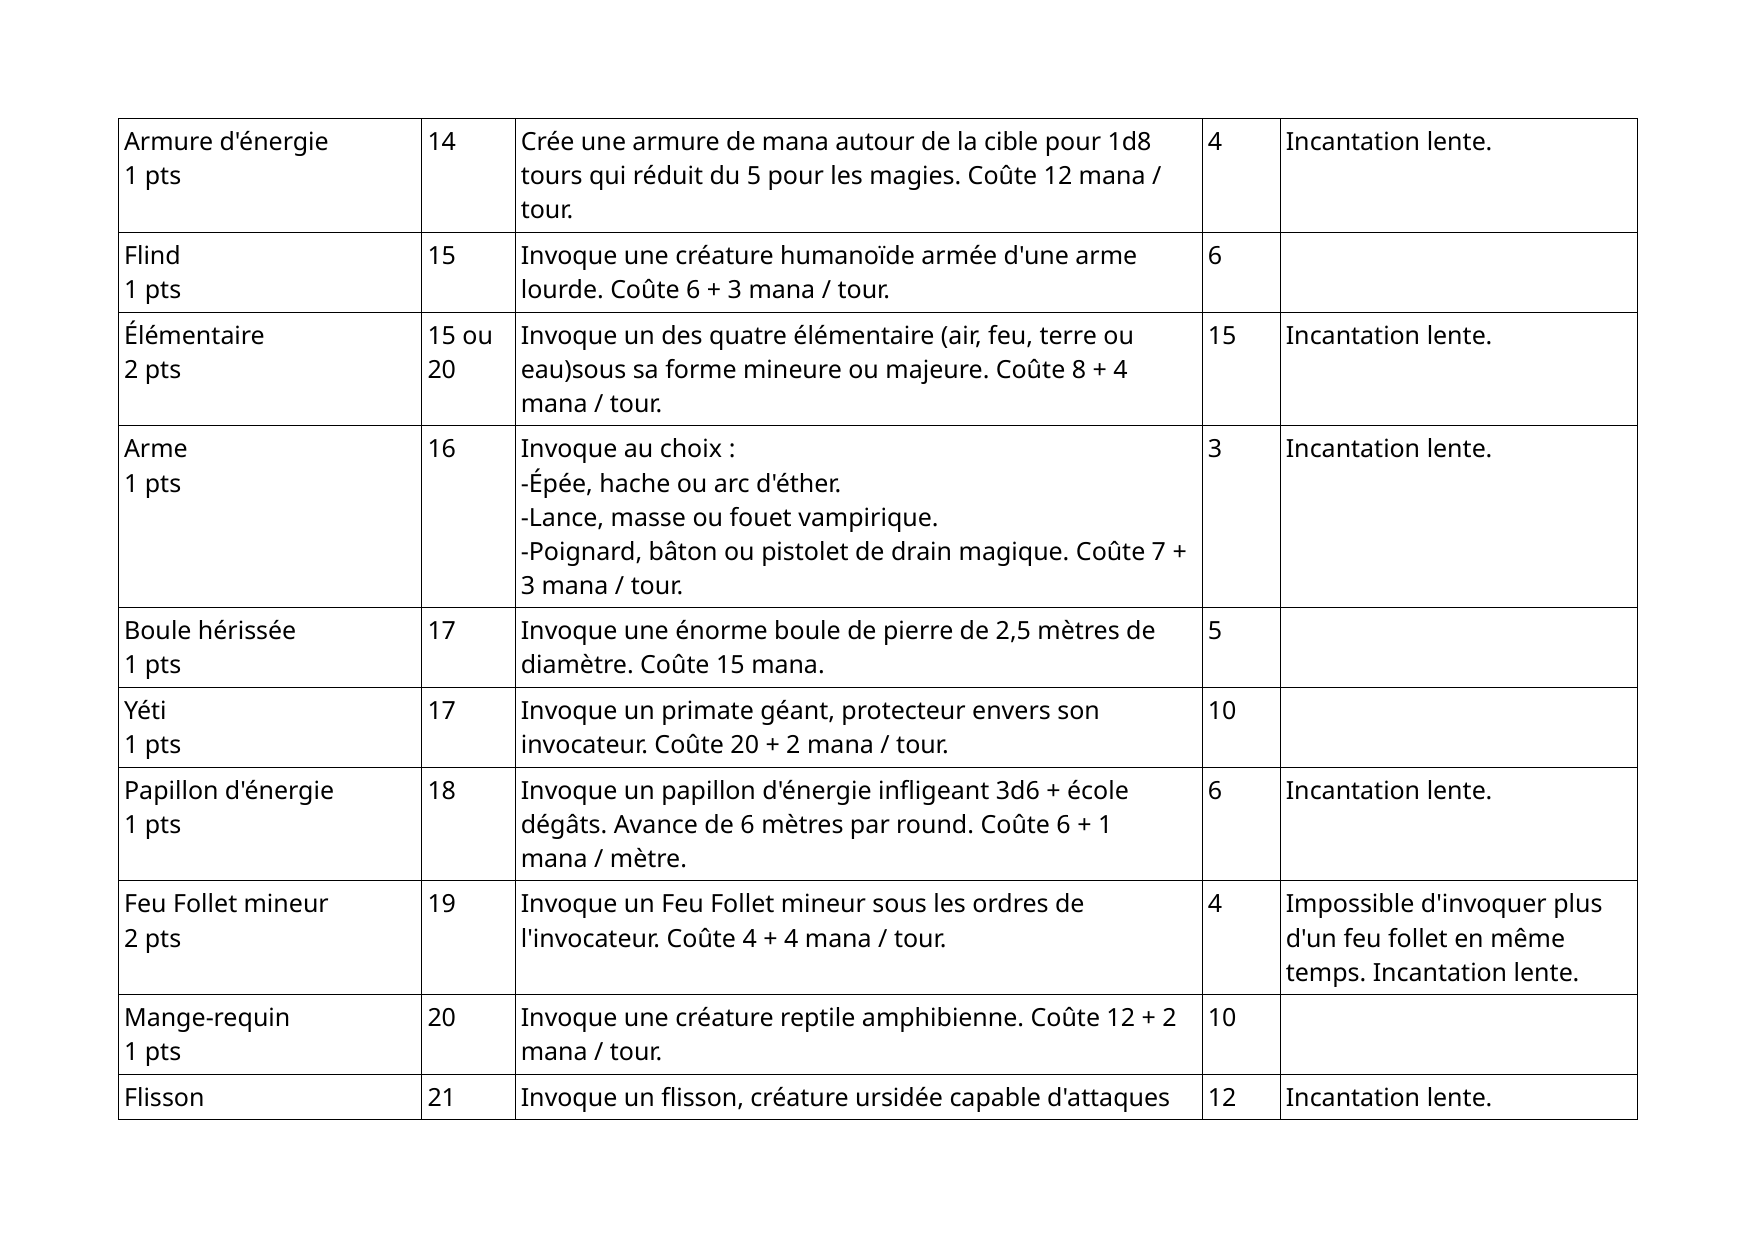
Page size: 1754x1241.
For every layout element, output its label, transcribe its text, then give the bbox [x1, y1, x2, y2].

table_cell Incantation lente. [1281, 768, 1637, 880]
table_cell 20 [422, 995, 515, 1074]
table_cell Arme 1 pts [119, 426, 421, 607]
table_cell 10 [1203, 688, 1280, 767]
table_cell Invoque une créature reptile amphibienne. Coûte 12 + 2 mana / tour. [516, 995, 1202, 1074]
table_cell Incantation lente. [1281, 1075, 1637, 1119]
table_cell Crée une armure de mana autour de la cible pour 1d8 tours qui réduit du 5 pour les magies. Coûte 12 mana / tour. [516, 119, 1202, 232]
table_cell 18 [422, 768, 515, 880]
table_cell 6 [1203, 768, 1280, 880]
table_cell Incantation lente. [1281, 426, 1637, 607]
table_cell Impossible d'invoquer plus d'un feu follet en même temps. Incantation lente. [1281, 881, 1637, 994]
table_cell Invoque au choix : -Épée, hache ou arc d'éther. -Lance, masse ou fouet vampirique. -Poignard, bâton ou pistolet de drain magique. Coûte 7 + 3 mana / tour. [516, 426, 1202, 607]
table_cell Élémentaire 2 pts [119, 313, 421, 425]
table_cell Invoque un primate géant, protecteur envers son invocateur. Coûte 20 + 2 mana / tour. [516, 688, 1202, 767]
table_cell 17 [422, 608, 515, 687]
table_cell 15 [422, 233, 515, 312]
table_cell 17 [422, 688, 515, 767]
table_cell Invoque un Feu Follet mineur sous les ordres de l'invocateur. Coûte 4 + 4 mana / tour. [516, 881, 1202, 994]
table_cell Feu Follet mineur 2 pts [119, 881, 421, 994]
table_cell 19 [422, 881, 515, 994]
table_cell 12 [1203, 1075, 1280, 1119]
table_cell Armure d'énergie 1 pts [119, 119, 421, 232]
table_cell [1281, 233, 1637, 312]
table_cell 15 ou 20 [422, 313, 515, 425]
table_cell Incantation lente. [1281, 313, 1637, 425]
table_cell [1281, 688, 1637, 767]
table_cell 5 [1203, 608, 1280, 687]
table_cell Boule hérissée 1 pts [119, 608, 421, 687]
table_cell 4 [1203, 119, 1280, 232]
table_cell Flind 1 pts [119, 233, 421, 312]
table_cell 4 [1203, 881, 1280, 994]
table_cell [1281, 608, 1637, 687]
table_cell Invoque une créature humanoïde armée d'une arme lourde. Coûte 6 + 3 mana / tour. [516, 233, 1202, 312]
table_cell Invoque un flisson, créature ursidée capable d'attaques [516, 1075, 1202, 1119]
table_cell Flisson [119, 1075, 421, 1119]
table_cell 6 [1203, 233, 1280, 312]
table_cell Invoque un papillon d'énergie infligeant 3d6 + école dégâts. Avance de 6 mètres par round. Coûte 6 + 1 mana / mètre. [516, 768, 1202, 880]
table_cell 15 [1203, 313, 1280, 425]
table_cell Yéti 1 pts [119, 688, 421, 767]
table_cell 10 [1203, 995, 1280, 1074]
table_cell 3 [1203, 426, 1280, 607]
table_cell Incantation lente. [1281, 119, 1637, 232]
table_cell 21 [422, 1075, 515, 1119]
table_cell [1281, 995, 1637, 1074]
table_cell 16 [422, 426, 515, 607]
table_cell Papillon d'énergie 1 pts [119, 768, 421, 880]
table_cell Invoque une énorme boule de pierre de 2,5 mètres de diamètre. Coûte 15 mana. [516, 608, 1202, 687]
table_cell Mange-requin 1 pts [119, 995, 421, 1074]
table_cell Invoque un des quatre élémentaire (air, feu, terre ou eau)sous sa forme mineure ou majeure. Coûte 8 + 4 mana / tour. [516, 313, 1202, 425]
table_cell 14 [422, 119, 515, 232]
